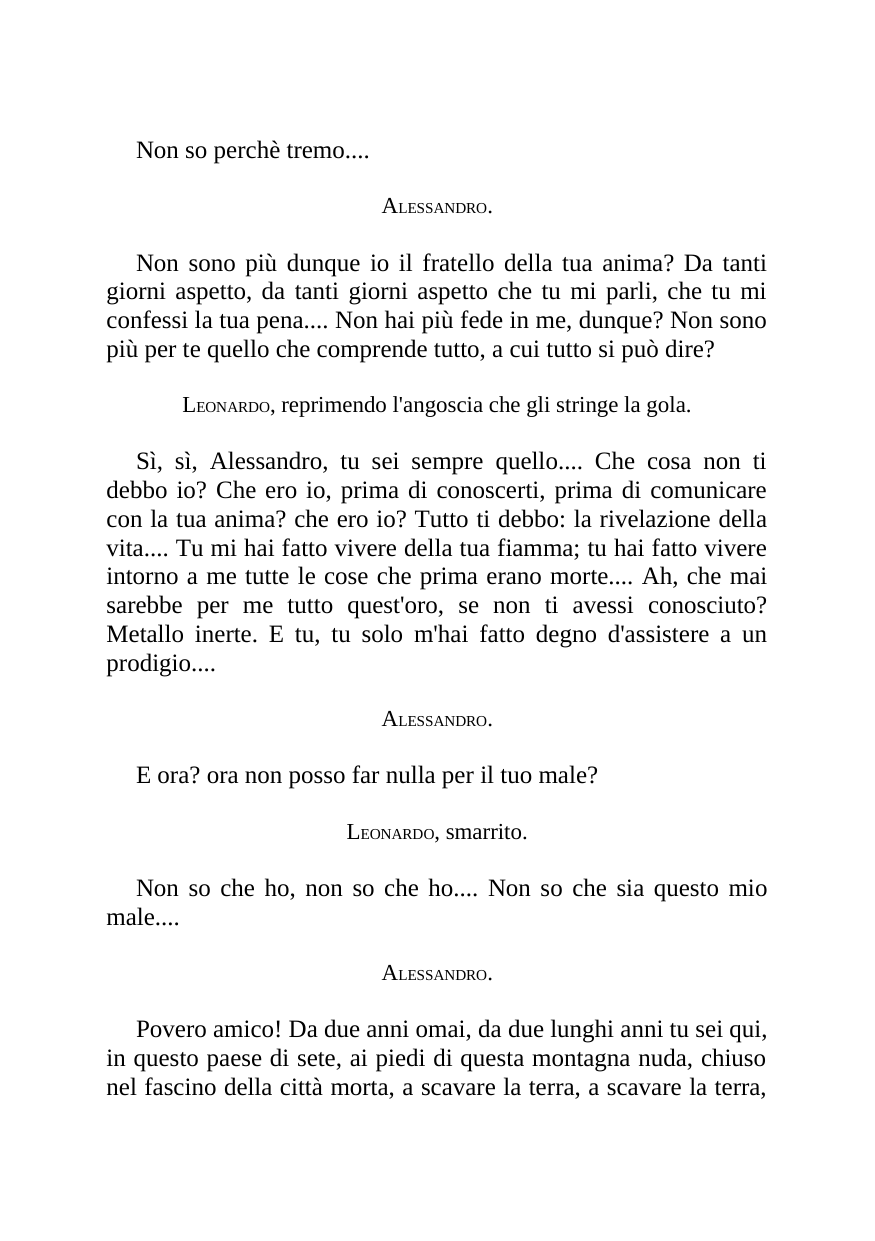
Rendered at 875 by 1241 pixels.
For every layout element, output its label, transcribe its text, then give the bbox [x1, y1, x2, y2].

text Sì, sì, Alessandro, tu sei sempre quello.... Che cosa non ti debbo io? Che ero io, prima di conoscerti, prima di comunicare con la tua anima? che ero io? Tutto ti debbo: la rivelazione della vita.... Tu mi hai fatto vivere della tua fiamma; tu hai fatto vivere intorno a me tutte le cose che prima erano morte.... Ah, che mai sarebbe per me tutto quest'oro, se non ti avessi conosciuto? Metallo inerte. E tu, tu solo m'hai fatto degno d'assistere a un prodigio.... [106, 446, 768, 676]
text Non so che ho, non so che ho.... Non so che sia questo mio male.... [106, 873, 768, 930]
text E ora? ora non posso far nulla per il tuo male? [106, 760, 768, 789]
text Non so perchè tremo.... [106, 135, 768, 164]
text Alessandro. [106, 959, 768, 986]
text Alessandro. [106, 192, 768, 219]
text Leonardo, reprimendo l'angoscia che gli stringe la gola. [106, 391, 768, 418]
text Leonardo, smarrito. [106, 818, 768, 844]
text Alessandro. [106, 705, 768, 732]
text Povero amico! Da due anni omai, da due lunghi anni tu sei qui, in questo paese di sete, ai piedi di questa montagna nuda, chiuso nel fascino della città morta, a scavare la terra, a scavare la terra, [106, 1014, 768, 1101]
text Non sono più dunque io il fratello della tua anima? Da tanti giorni aspetto, da tanti giorni aspetto che tu mi parli, che tu mi confessi la tua pena.... Non hai più fede in me, dunque? Non sono più per te quello che comprende tutto, a cui tutto si può dire? [106, 248, 768, 363]
